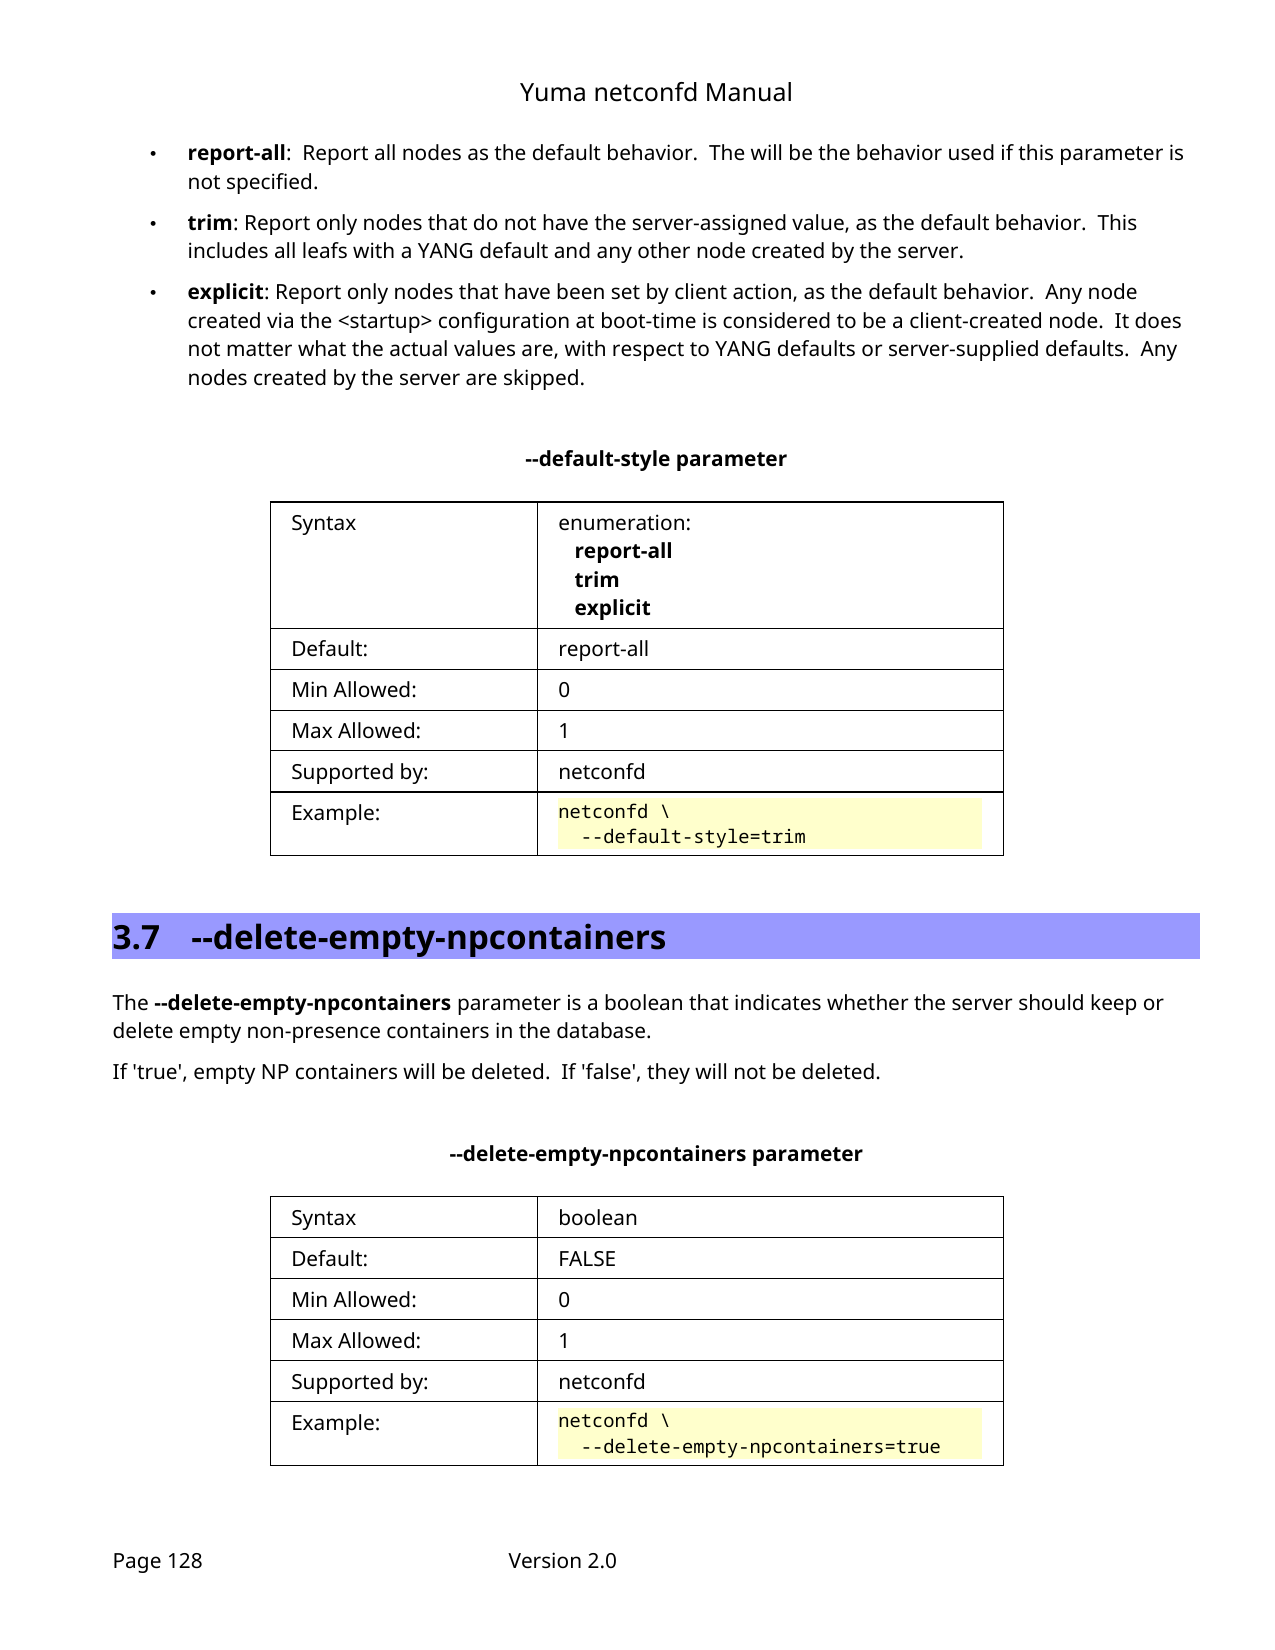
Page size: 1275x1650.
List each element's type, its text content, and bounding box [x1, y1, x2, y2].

table_cell Supported by: [271, 751, 537, 791]
table_cell Min Allowed: [271, 1279, 537, 1319]
table_cell Min Allowed: [271, 670, 537, 709]
list trim: Report only nodes that do not have the server-assigned value, as the default behavior. This includes all leafs with a YANG default and any other node created by the server. [150, 208, 1200, 265]
table_cell netconfd \ --default-style=trim [538, 793, 1003, 855]
table_cell netconfd \ --delete-empty-npcontainers=true [538, 1402, 1003, 1464]
table_cell 0 [538, 670, 1003, 709]
text If 'true', empty NP containers will be deleted. If 'false', they will not be deleted. [112, 1057, 1200, 1086]
table_cell netconfd [538, 1361, 1003, 1401]
table_header boolean [538, 1197, 1003, 1237]
list report-all: Report all nodes as the default behavior. The will be the behavior used if this parameter is not specified. [150, 138, 1200, 195]
table_cell Default: [271, 629, 537, 668]
subtitle --delete-empty-npcontainers [112, 913, 1200, 959]
table_cell netconfd [538, 751, 1003, 791]
subtitle --delete-empty-npcontainers parameter [127, 1139, 1185, 1168]
table_cell 1 [538, 711, 1003, 750]
table_cell Example: [271, 793, 537, 855]
table_cell report-all [538, 629, 1003, 668]
list explicit: Report only nodes that have been set by client action, as the default behavior. Any node created via the <startup> configuration at boot-time is considered to be a client-created node. It does not matter what the actual values are, with respect to YANG defaults or server-supplied defaults. Any nodes created by the server are skipped. [150, 277, 1200, 391]
table_cell 0 [538, 1279, 1003, 1319]
table_cell Default: [271, 1238, 537, 1278]
table_cell Example: [271, 1402, 537, 1464]
table_cell Max Allowed: [271, 711, 537, 750]
table_header Syntax [271, 503, 537, 628]
text The --delete-empty-npcontainers parameter is a boolean that indicates whether the server should keep or delete empty non-presence containers in the database. [112, 988, 1200, 1045]
table_cell Supported by: [271, 1361, 537, 1401]
table_header Syntax [271, 1197, 537, 1237]
table_cell Max Allowed: [271, 1320, 537, 1360]
table_cell FALSE [538, 1238, 1003, 1278]
subtitle --default-style parameter [127, 444, 1185, 473]
table_header enumeration: report-all trim explicit [538, 503, 1003, 628]
table_cell 1 [538, 1320, 1003, 1360]
